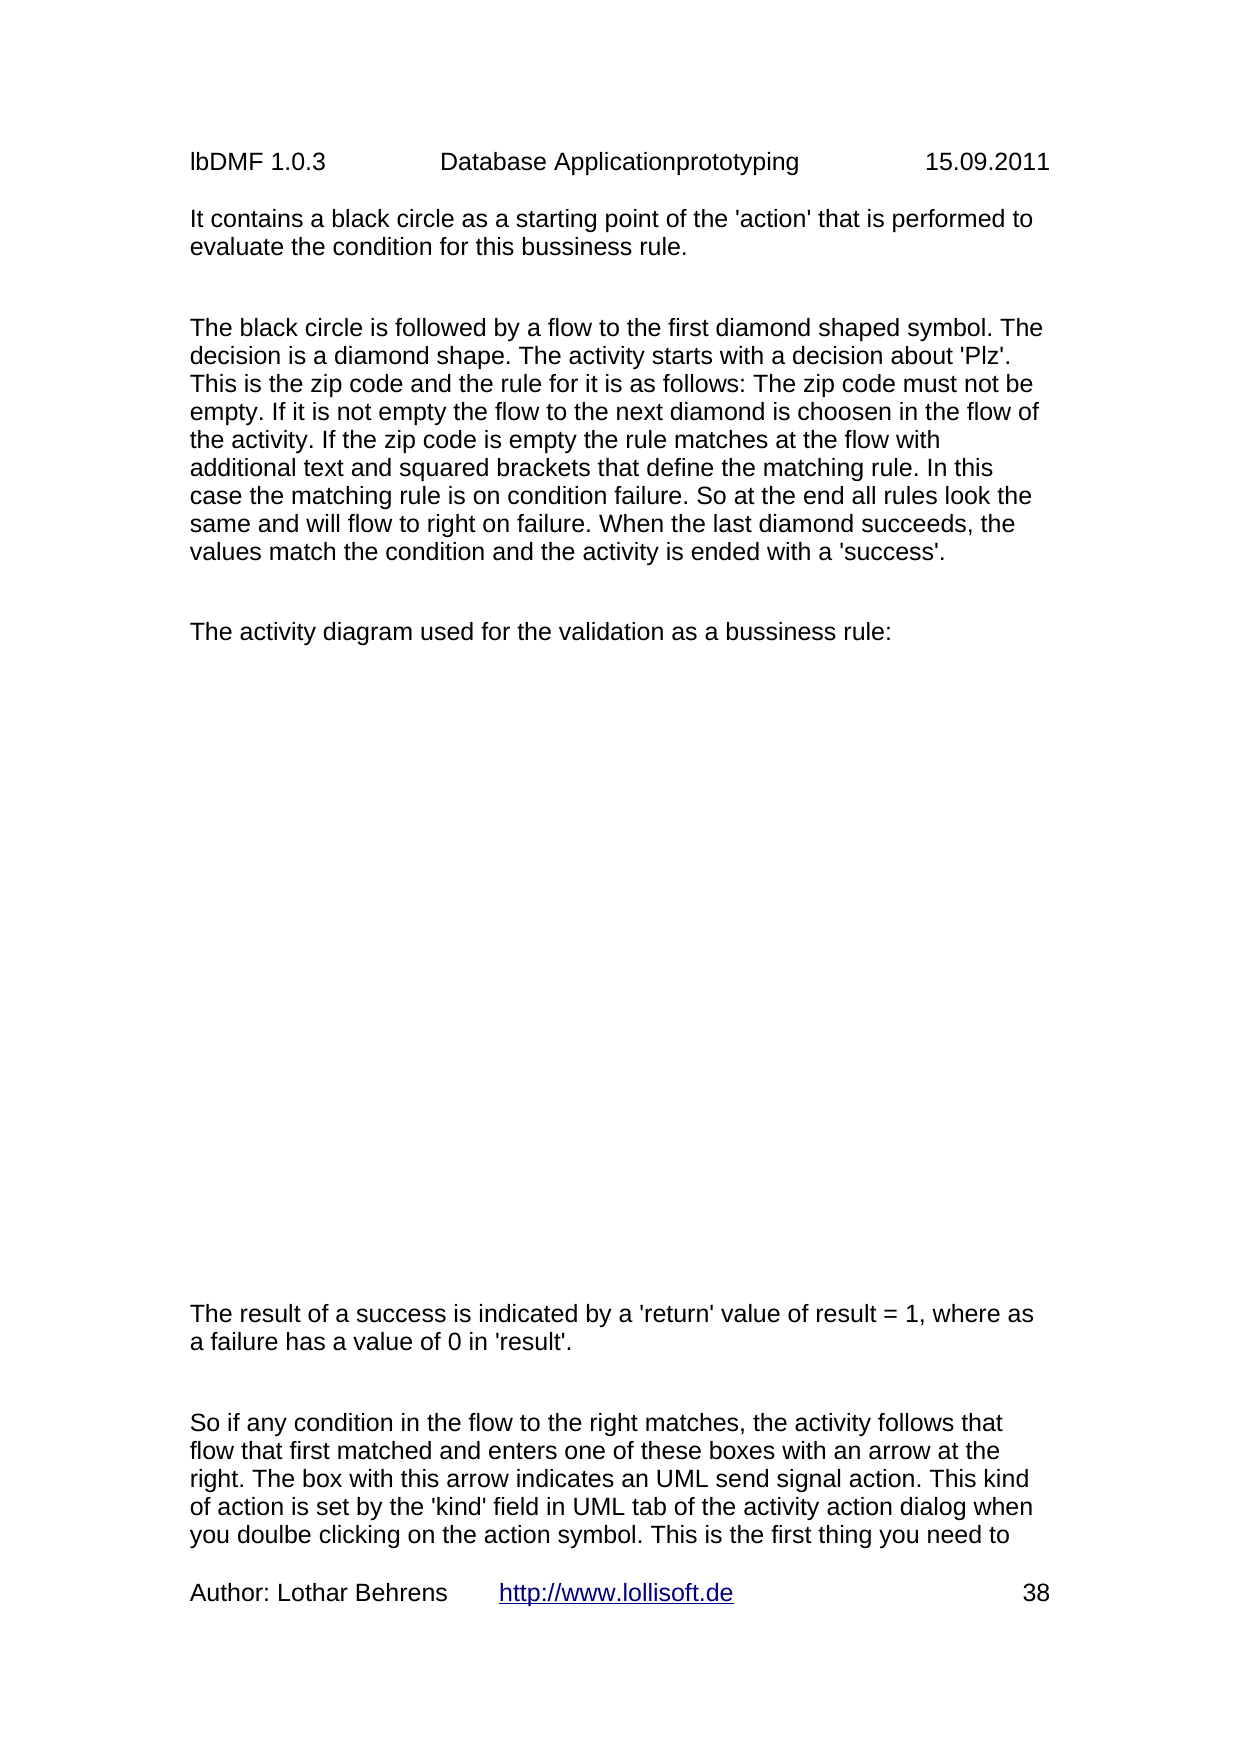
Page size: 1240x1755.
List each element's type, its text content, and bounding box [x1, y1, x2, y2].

text It contains a black circle as a starting point of the 'action' that is performed to evaluate the condition for this bussiness rule. [189, 205, 1050, 261]
text So if any condition in the flow to the right matches, the activity follows that flow that first matched and enters one of these boxes with an arrow at the right. The box with this arrow indicates an UML send signal action. This kind of action is set by the 'kind' field in UML tab of the activity action dialog when you doulbe clicking on the action symbol. This is the first thing you need to [189, 1409, 1050, 1548]
text The activity diagram used for the validation as a bussiness rule: [189, 618, 1050, 646]
text The result of a success is indicated by a 'return' value of result = 1, where as a failure has a value of 0 in 'result'. [189, 1300, 1050, 1356]
text The black circle is followed by a flow to the first diamond shaped symbol. The decision is a diamond shape. The activity starts with a decision about 'Plz'. This is the zip code and the rule for it is as follows: The zip code must not be empty. If it is not empty the flow to the next diamond is choosen in the flow of the activity. If the zip code is empty the rule matches at the flow with additional text and squared brackets that define the matching rule. In this case the matching rule is on condition failure. So at the end all rules look the same and will flow to right on failure. When the last diamond succeeds, the values match the condition and the activity is ended with a 'success'. [189, 314, 1050, 565]
